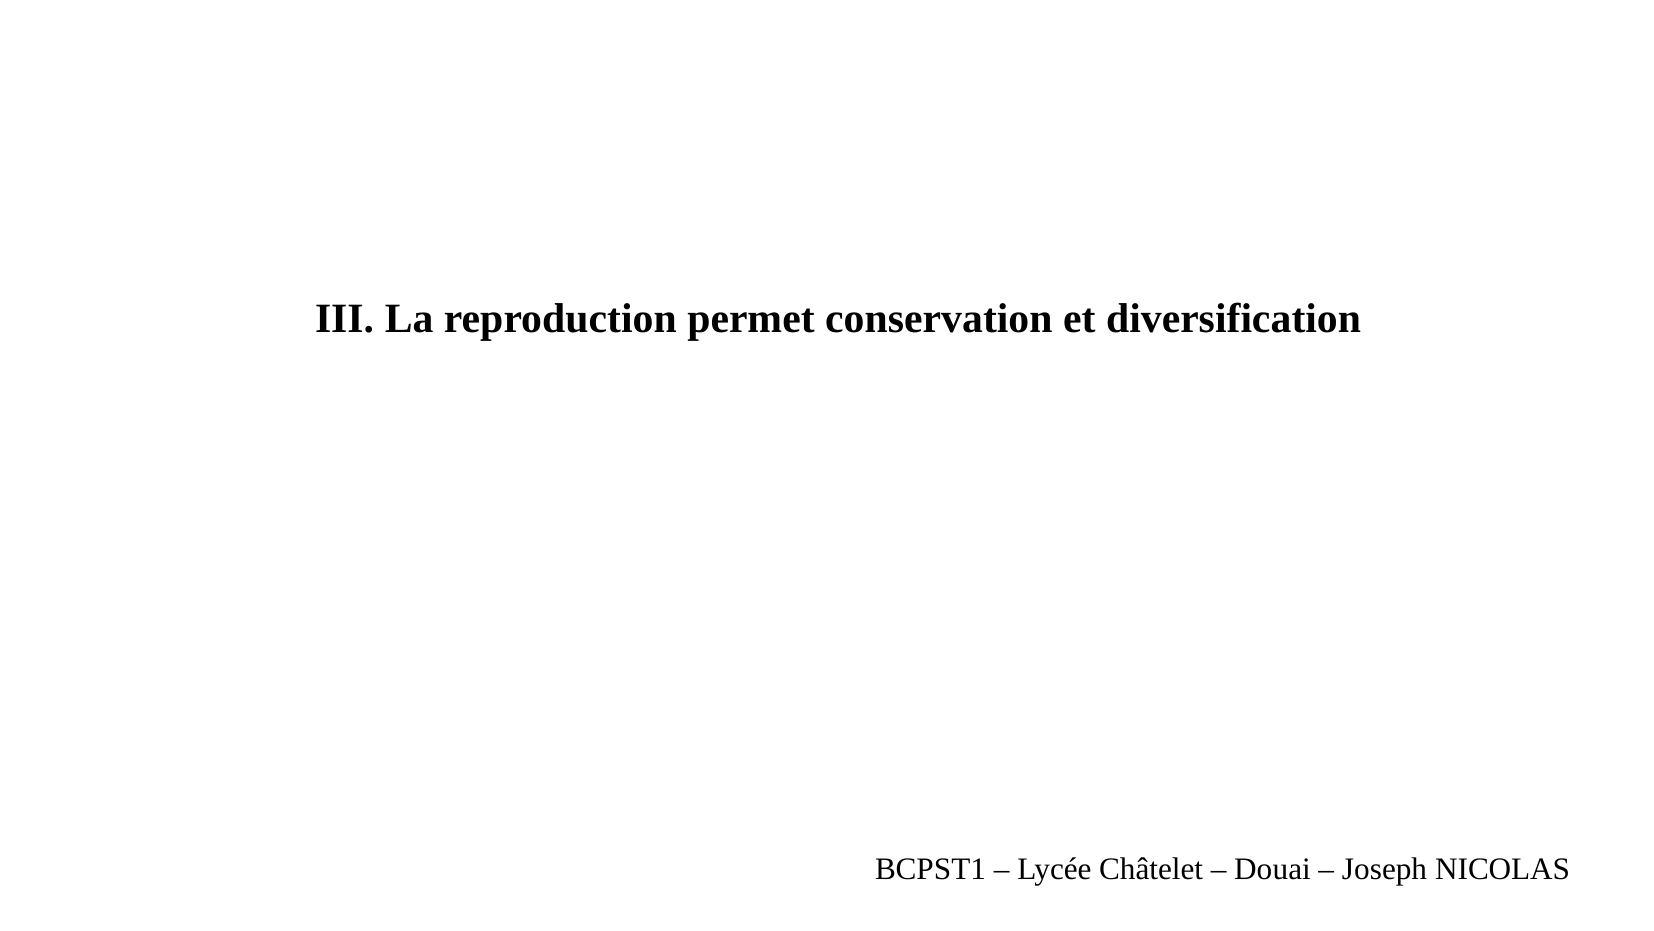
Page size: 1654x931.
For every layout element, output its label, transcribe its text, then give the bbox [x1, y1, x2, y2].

text_box III. La reproduction permet conservation et diversification [94, 295, 1583, 378]
text_box BCPST1 – Lycée Châtelet – Douai – Joseph NICOLAS [637, 832, 1571, 905]
